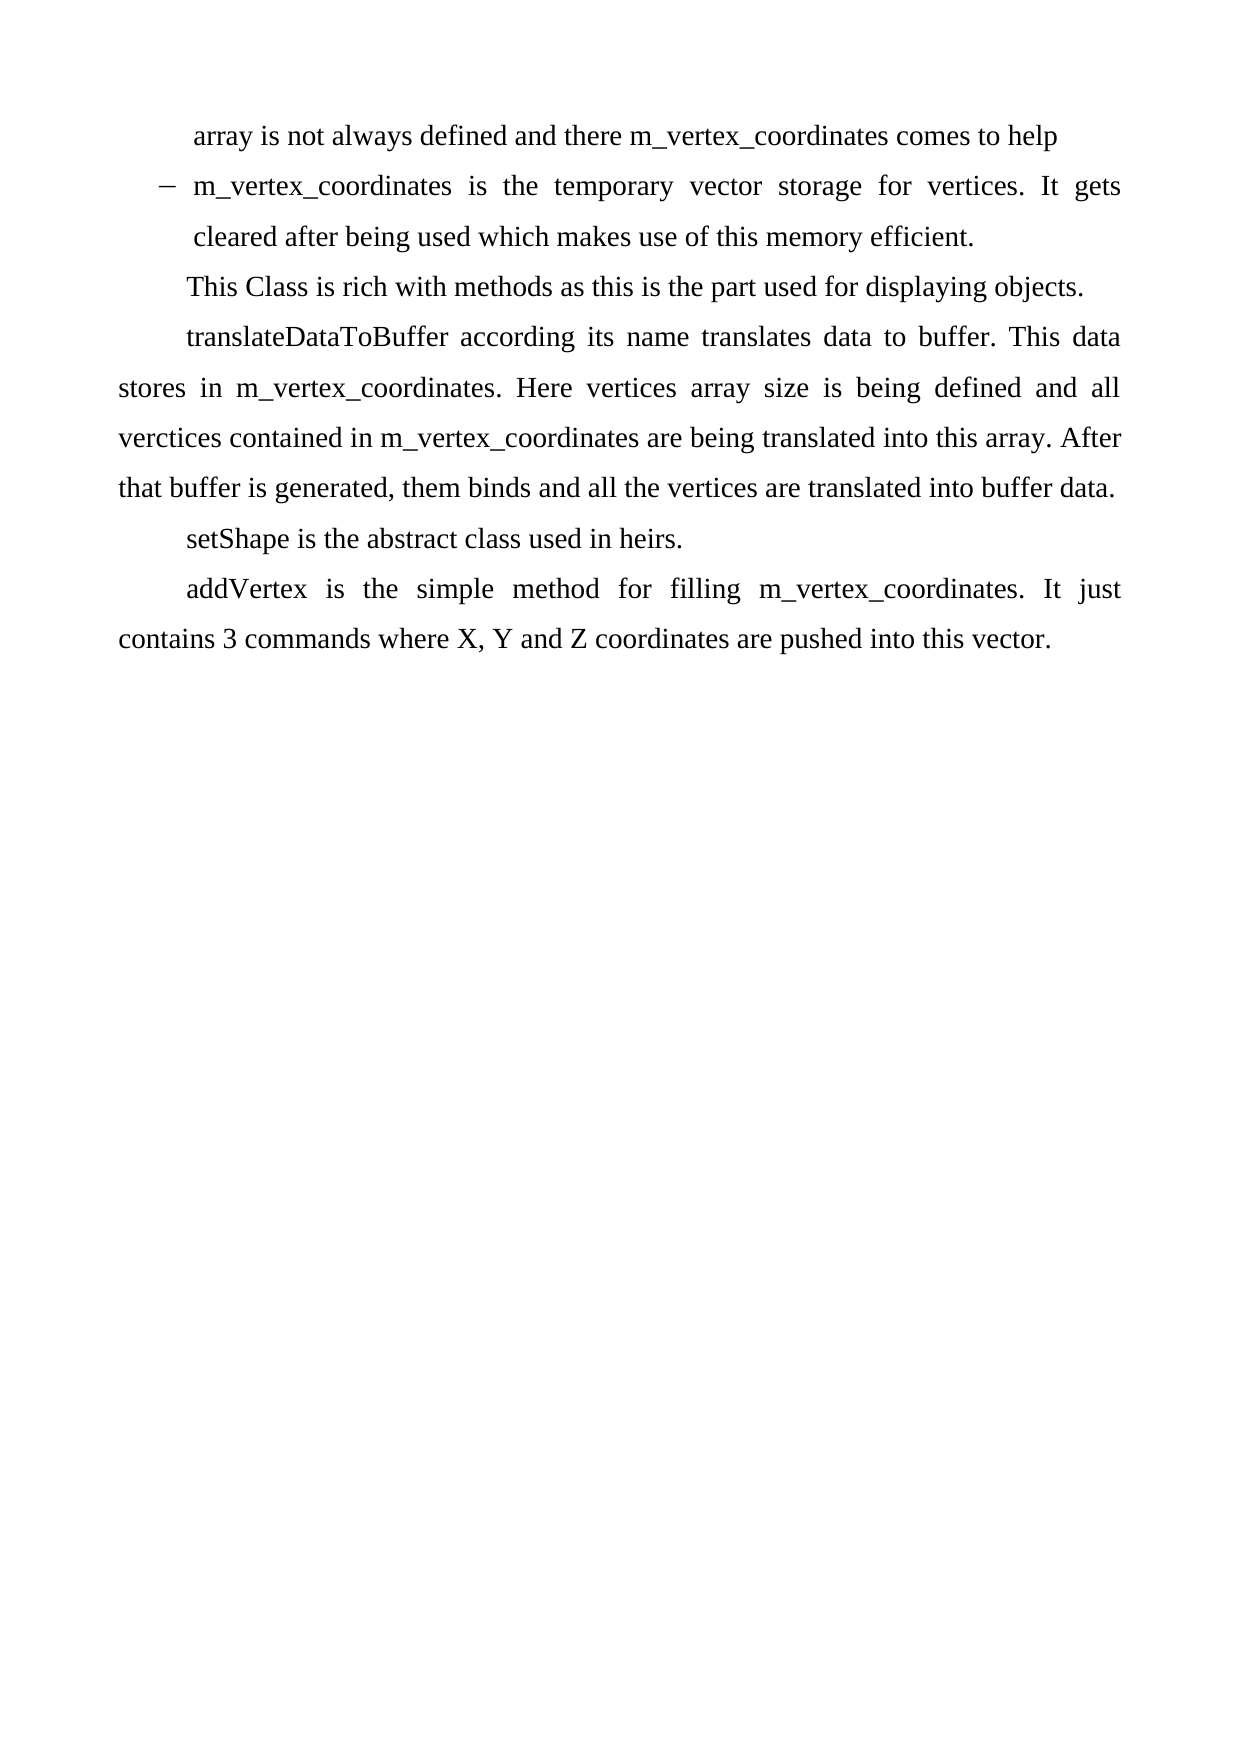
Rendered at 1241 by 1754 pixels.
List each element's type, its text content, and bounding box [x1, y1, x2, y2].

text This Class is rich with methods as this is the part used for displaying objects. [118, 269, 1122, 303]
list m_vertex_coordinates is the temporary vector storage for vertices. It gets cleared after being used which makes use of this memory efficient. [156, 168, 1122, 252]
list array is not always defined and there m_vertex_coordinates comes to help [156, 118, 1122, 152]
text translateDataToBuffer according its name translates data to buffer. This data stores in m_vertex_coordinates. Here vertices array size is being defined and all verctices contained in m_vertex_coordinates are being translated into this array. After that buffer is generated, them binds and all the vertices are translated into buffer data. [118, 319, 1122, 504]
text addVertex is the simple method for filling m_vertex_coordinates. It just contains 3 commands where X, Y and Z coordinates are pushed into this vector. [118, 571, 1122, 655]
text setShape is the abstract class used in heirs. [118, 521, 1122, 554]
